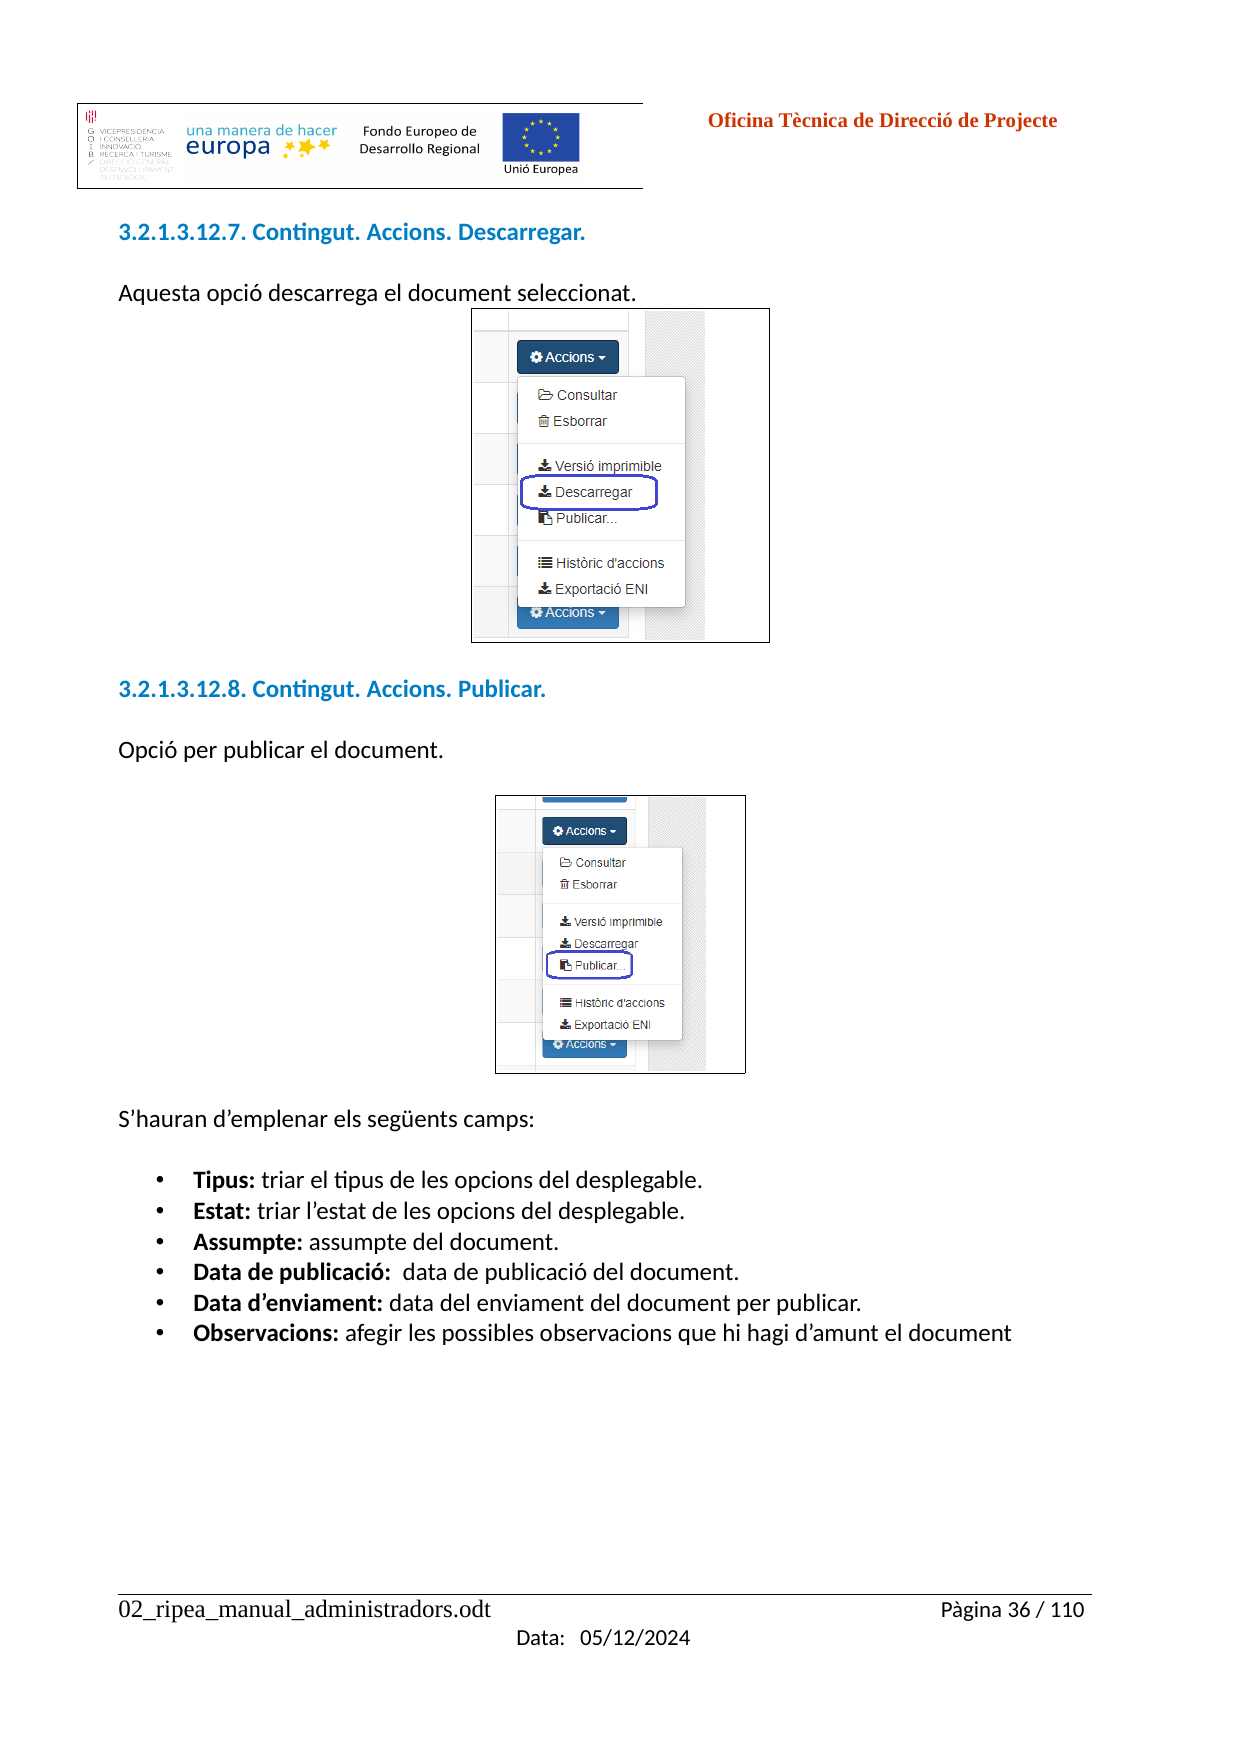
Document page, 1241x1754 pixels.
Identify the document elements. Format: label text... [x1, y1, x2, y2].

list Observacions: afegir les possibles observacions que hi hagi d’amunt el document [156, 1317, 1122, 1348]
picture [498, 797, 743, 1071]
picture [184, 108, 585, 182]
text Aquesta opció descarrega el document seleccionat. [118, 277, 1122, 308]
subtitle 3.2.1.3.12.7. Contingut. Accions. Descarregar. [118, 216, 1122, 247]
list Data d’enviament: data del enviament del document per publicar. [156, 1287, 1122, 1317]
subtitle 3.2.1.3.12.8. Contingut. Accions. Publicar. [118, 673, 1122, 703]
picture [473, 311, 767, 640]
list Data de publicació: data de publicació del document. [156, 1256, 1122, 1287]
list Assumpte: assumpte del document. [156, 1226, 1122, 1256]
list Tipus: triar el tipus de les opcions del desplegable. [156, 1165, 1122, 1195]
text Opció per publicar el document. [118, 734, 1122, 764]
text S’hauran d’emplenar els següents camps: [118, 1104, 1122, 1134]
list Estat: triar l’estat de les opcions del desplegable. [156, 1195, 1122, 1226]
picture [82, 108, 178, 182]
